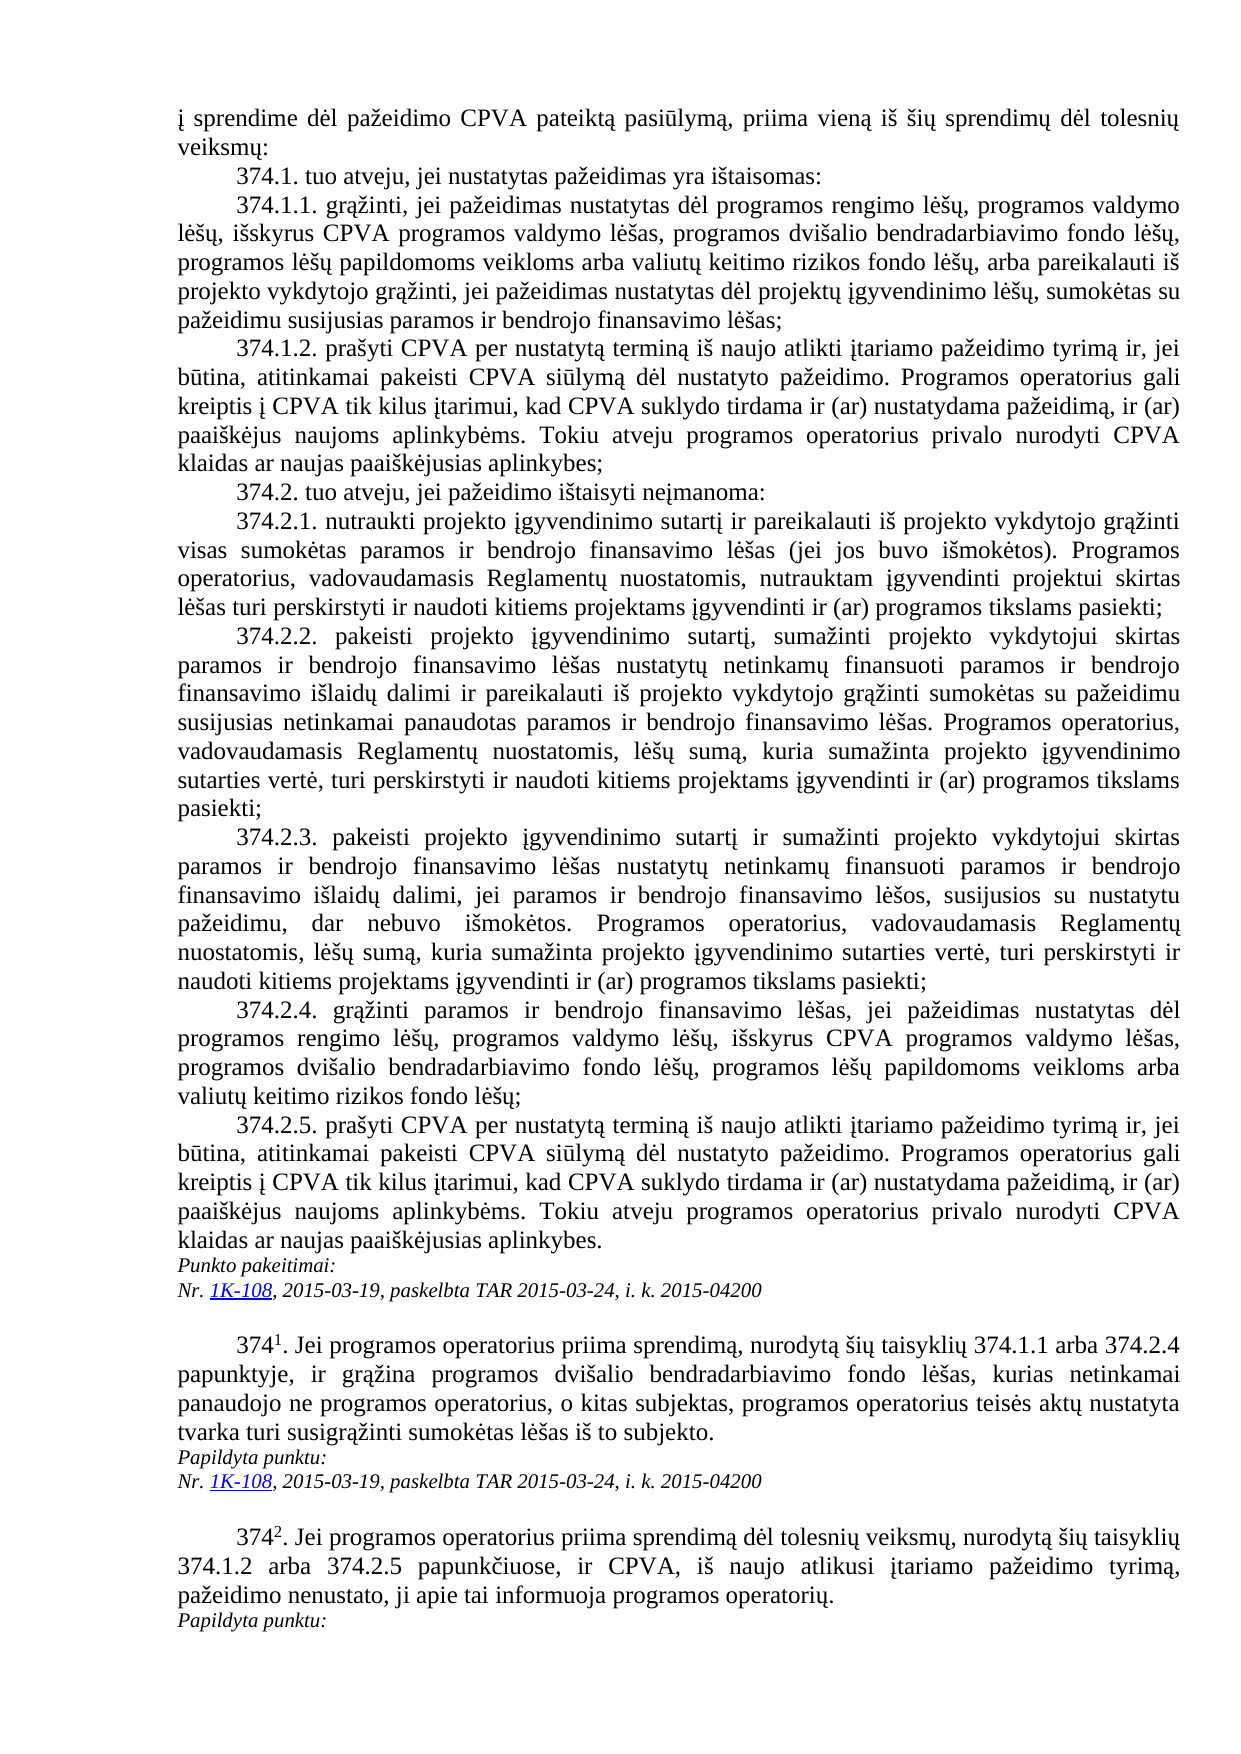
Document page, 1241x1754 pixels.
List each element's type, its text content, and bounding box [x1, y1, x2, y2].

text 3742. Jei programos operatorius priima sprendimą dėl tolesnių veiksmų, nurodytą šių taisyklių 374.1.2 arba 374.2.5 papunkčiuose, ir CPVA, iš naujo atlikusi įtariamo pažeidimo tyrimą, pažeidimo nenustato, ji apie tai informuoja programos operatorių. [177, 1522, 1181, 1608]
text į sprendime dėl pažeidimo CPVA pateiktą pasiūlymą, priima vieną iš šių sprendimų dėl tolesnių veiksmų: [177, 103, 1181, 161]
text Punkto pakeitimai: [177, 1253, 1181, 1277]
text 3741. Jei programos operatorius priima sprendimą, nurodytą šių taisyklių 374.1.1 arba 374.2.4 papunktyje, ir grąžina programos dvišalio bendradarbiavimo fondo lėšas, kurias netinkamai panaudojo ne programos operatorius, o kitas subjektas, programos operatorius teisės aktų nustatyta tvarka turi susigrąžinti sumokėtas lėšas iš to subjekto. [177, 1330, 1181, 1445]
text Nr. 1K-108, 2015-03-19, paskelbta TAR 2015-03-24, i. k. 2015-04200 [177, 1277, 1181, 1302]
text Nr. 1K-108, 2015-03-19, paskelbta TAR 2015-03-24, i. k. 2015-04200 [177, 1469, 1181, 1493]
text 374.2. tuo atveju, jei pažeidimo ištaisyti neįmanoma: [177, 477, 1181, 506]
text 374.1.2. prašyti CPVA per nustatytą terminą iš naujo atlikti įtariamo pažeidimo tyrimą ir, jei būtina, atitinkamai pakeisti CPVA siūlymą dėl nustatyto pažeidimo. Programos operatorius gali kreiptis į CPVA tik kilus įtarimui, kad CPVA suklydo tirdama ir (ar) nustatydama pažeidimą, ir (ar) paaiškėjus naujoms aplinkybėms. Tokiu atveju programos operatorius privalo nurodyti CPVA klaidas ar naujas paaiškėjusias aplinkybes; [177, 333, 1181, 477]
text 374.2.2. pakeisti projekto įgyvendinimo sutartį, sumažinti projekto vykdytojui skirtas paramos ir bendrojo finansavimo lėšas nustatytų netinkamų finansuoti paramos ir bendrojo finansavimo išlaidų dalimi ir pareikalauti iš projekto vykdytojo grąžinti sumokėtas su pažeidimu susijusias netinkamai panaudotas paramos ir bendrojo finansavimo lėšas. Programos operatorius, vadovaudamasis Reglamentų nuostatomis, lėšų sumą, kuria sumažinta projekto įgyvendinimo sutarties vertė, turi perskirstyti ir naudoti kitiems projektams įgyvendinti ir (ar) programos tikslams pasiekti; [177, 621, 1181, 822]
text Papildyta punktu: [177, 1445, 1181, 1469]
text Papildyta punktu: [177, 1608, 1181, 1632]
text 374.2.3. pakeisti projekto įgyvendinimo sutartį ir sumažinti projekto vykdytojui skirtas paramos ir bendrojo finansavimo lėšas nustatytų netinkamų finansuoti paramos ir bendrojo finansavimo išlaidų dalimi, jei paramos ir bendrojo finansavimo lėšos, susijusios su nustatytu pažeidimu, dar nebuvo išmokėtos. Programos operatorius, vadovaudamasis Reglamentų nuostatomis, lėšų sumą, kuria sumažinta projekto įgyvendinimo sutarties vertė, turi perskirstyti ir naudoti kitiems projektams įgyvendinti ir (ar) programos tikslams pasiekti; [177, 822, 1181, 995]
text 374.1. tuo atveju, jei nustatytas pažeidimas yra ištaisomas: [177, 161, 1181, 190]
text 374.2.1. nutraukti projekto įgyvendinimo sutartį ir pareikalauti iš projekto vykdytojo grąžinti visas sumokėtas paramos ir bendrojo finansavimo lėšas (jei jos buvo išmokėtos). Programos operatorius, vadovaudamasis Reglamentų nuostatomis, nutrauktam įgyvendinti projektui skirtas lėšas turi perskirstyti ir naudoti kitiems projektams įgyvendinti ir (ar) programos tikslams pasiekti; [177, 506, 1181, 621]
text 374.2.5. prašyti CPVA per nustatytą terminą iš naujo atlikti įtariamo pažeidimo tyrimą ir, jei būtina, atitinkamai pakeisti CPVA siūlymą dėl nustatyto pažeidimo. Programos operatorius gali kreiptis į CPVA tik kilus įtarimui, kad CPVA suklydo tirdama ir (ar) nustatydama pažeidimą, ir (ar) paaiškėjus naujoms aplinkybėms. Tokiu atveju programos operatorius privalo nurodyti CPVA klaidas ar naujas paaiškėjusias aplinkybes. [177, 1110, 1181, 1253]
text 374.2.4. grąžinti paramos ir bendrojo finansavimo lėšas, jei pažeidimas nustatytas dėl programos rengimo lėšų, programos valdymo lėšų, išskyrus CPVA programos valdymo lėšas, programos dvišalio bendradarbiavimo fondo lėšų, programos lėšų papildomoms veikloms arba valiutų keitimo rizikos fondo lėšų; [177, 995, 1181, 1110]
text 374.1.1. grąžinti, jei pažeidimas nustatytas dėl programos rengimo lėšų, programos valdymo lėšų, išskyrus CPVA programos valdymo lėšas, programos dvišalio bendradarbiavimo fondo lėšų, programos lėšų papildomoms veikloms arba valiutų keitimo rizikos fondo lėšų, arba pareikalauti iš projekto vykdytojo grąžinti, jei pažeidimas nustatytas dėl projektų įgyvendinimo lėšų, sumokėtas su pažeidimu susijusias paramos ir bendrojo finansavimo lėšas; [177, 190, 1181, 333]
